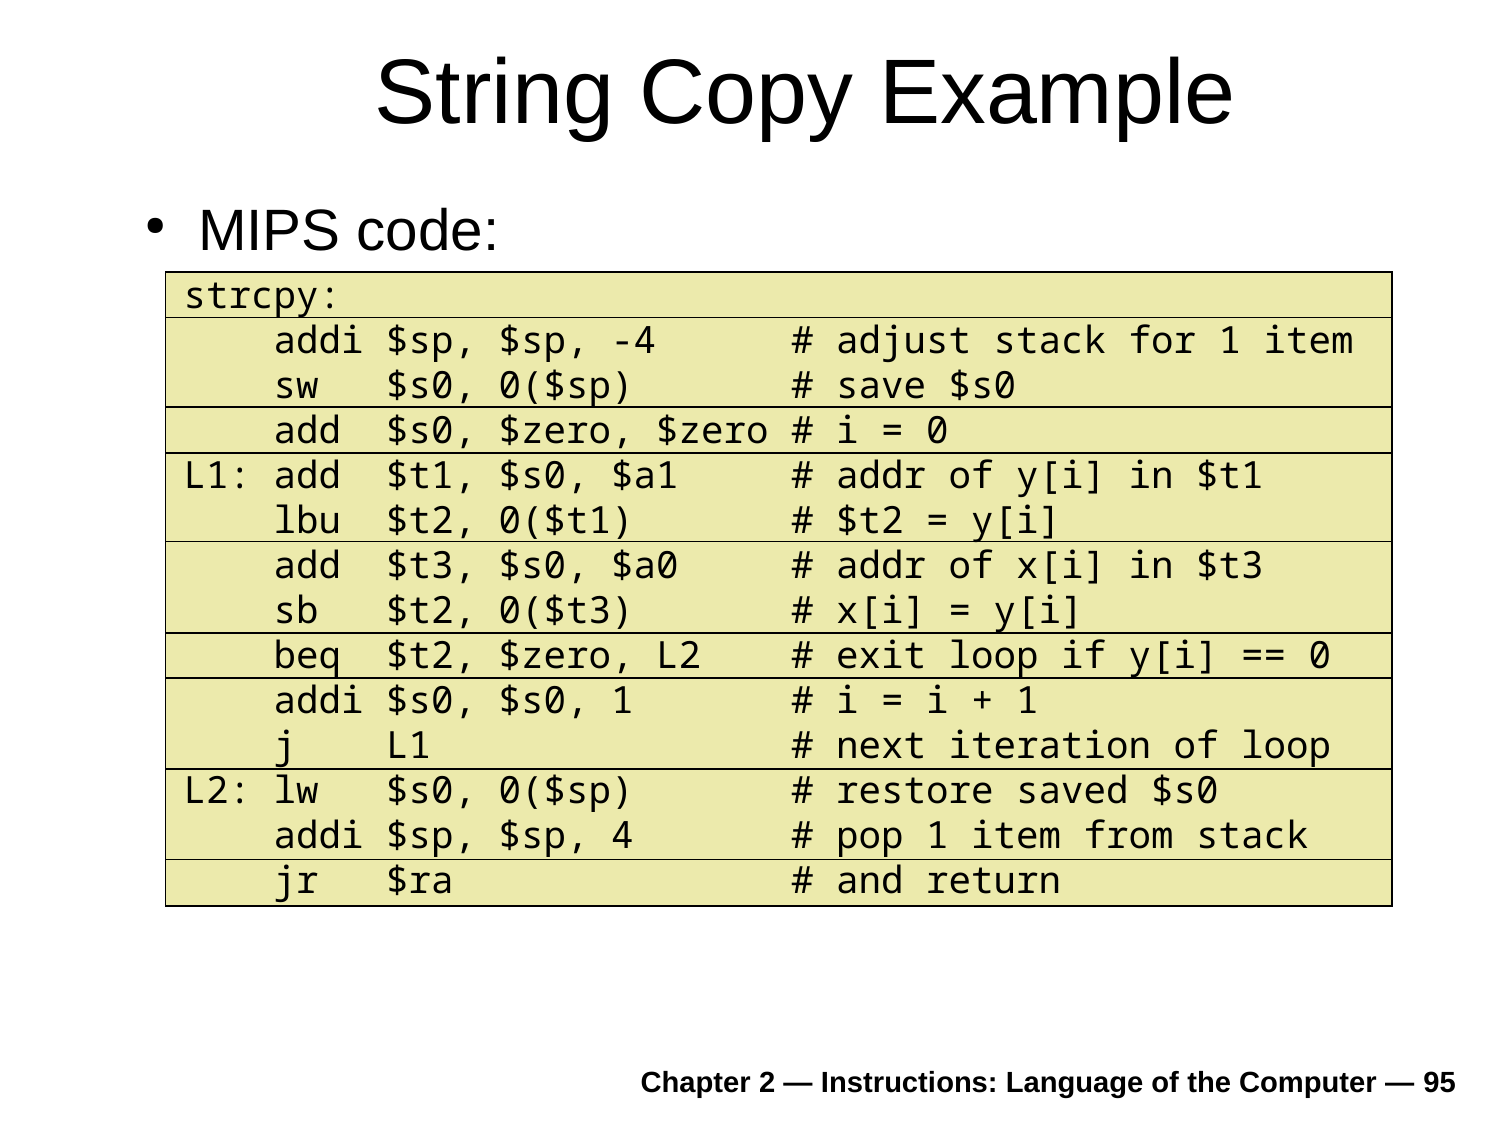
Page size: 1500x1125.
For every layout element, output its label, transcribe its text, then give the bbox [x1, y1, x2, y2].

text_box Chapter 2 — Instructions: Language of the Computer — <number> [277, 1046, 1471, 1106]
list MIPS code: strcpy: addi $sp, $sp, -4 # adjust stack for 1 item sw $s0, 0($sp) # save $s0 add $s0, $zero, $zero # i = 0 L1: add $t1, $s0, $a1 # addr of y[i] in $t1 lbu $t2, 0($t1) # $t2 = y[i] add $t3, $s0, $a0 # addr of x[i] in $t3 sb $t2, 0($t3) # x[i] = y[i] beq $t2, $zero, L2 # exit loop if y[i] == 0 addi $s0, $s0, 1 # i = i + 1 j L1 # next iteration of loop L2: lw $s0, 0($sp) # restore saved $s0 addi $sp, $sp, 4 # pop 1 item from stack jr $ra # and return [112, 184, 1469, 1024]
title String Copy Example [112, 23, 1468, 149]
